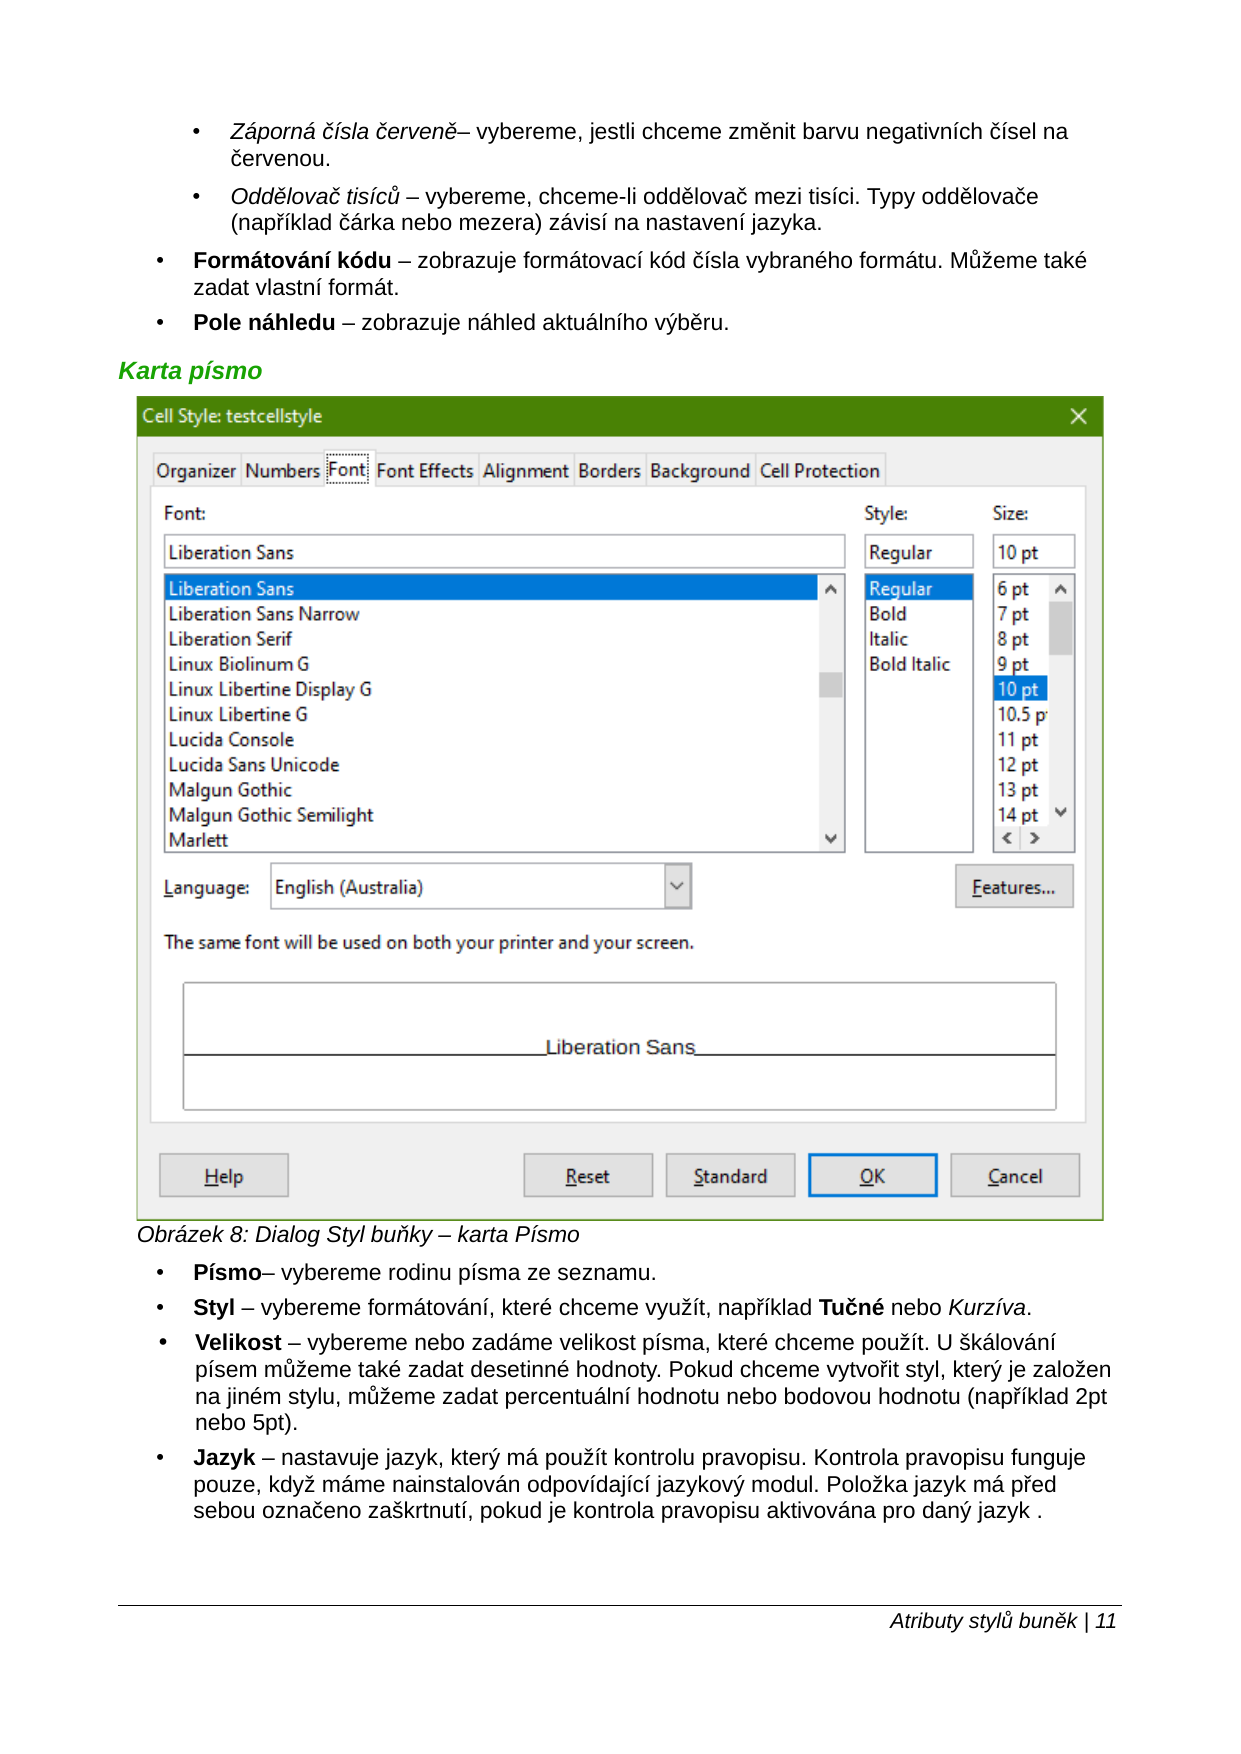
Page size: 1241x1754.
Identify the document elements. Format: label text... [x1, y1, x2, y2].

list Písmo– vybereme rodinu písma ze seznamu. [156, 1259, 1122, 1285]
list Záporná čísla červeně– vybereme, jestli chceme změnit barvu negativních čísel na červenou. [192, 118, 1122, 171]
subtitle Karta písmo [118, 356, 1122, 385]
list Velikost – vybereme nebo zadáme velikost písma, které chceme použít. U škálování písem můžeme také zadat desetinné hodnoty. Pokud chceme vytvořit styl, který je založen na jiném stylu, můžeme zadat percentuální hodnotu nebo bodovou hodnotu (například 2pt nebo 5pt). [156, 1329, 1122, 1435]
list Styl – vybereme formátování, které chceme využít, například Tučné nebo Kurzíva. [156, 1294, 1122, 1321]
list Pole náhledu – zobrazuje náhled aktuálního výběru. [156, 309, 1122, 335]
list Oddělovač tisíců – vybereme, chceme-li oddělovač mezi tisíci. Typy oddělovače (například čárka nebo mezera) závisí na nastavení jazyka. [192, 183, 1122, 236]
list Formátování kódu – zobrazuje formátovací kód čísla vybraného formátu. Můžeme také zadat vlastní formát. [156, 247, 1122, 300]
text Obrázek 8: Dialog Styl buňky – karta Písmo [137, 1221, 1104, 1247]
list Jazyk – nastavuje jazyk, který má použít kontrolu pravopisu. Kontrola pravopisu funguje pouze, když máme nainstalován odpovídající jazykový modul. Položka jazyk má před sebou označeno zaškrtnutí, pokud je kontrola pravopisu aktivována pro daný jazyk . [156, 1444, 1122, 1523]
picture [136, 396, 1104, 1221]
